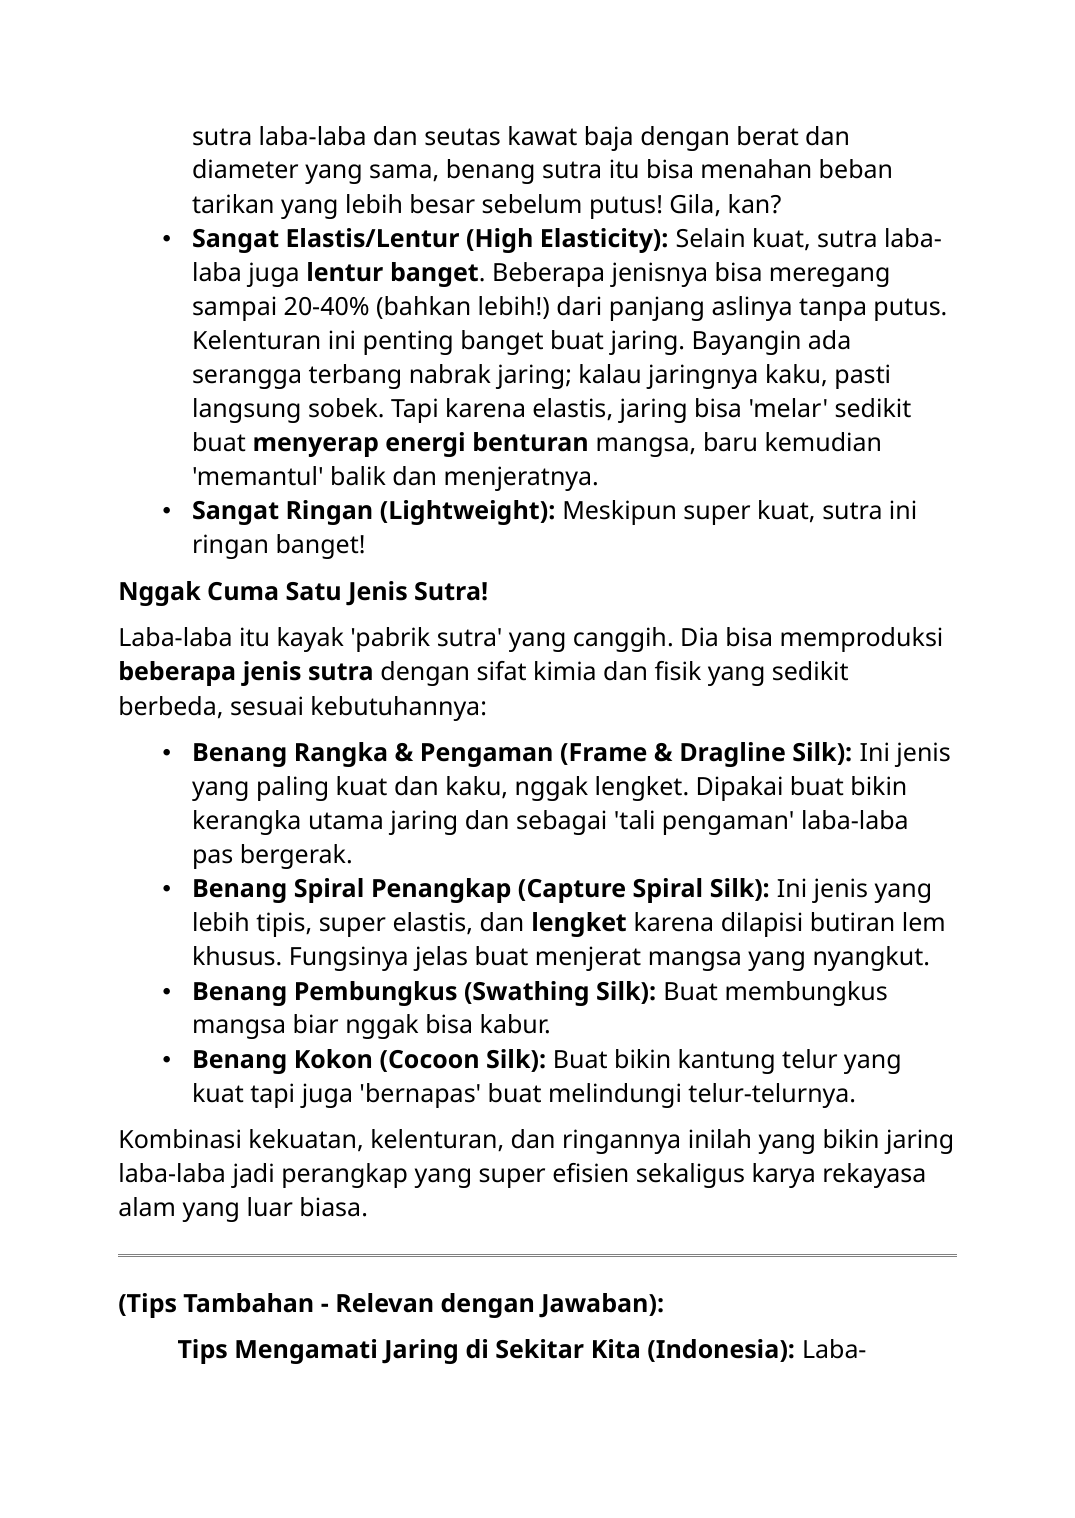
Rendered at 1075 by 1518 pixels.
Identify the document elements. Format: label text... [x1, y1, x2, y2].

text Laba-laba itu kayak 'pabrik sutra' yang canggih. Dia bisa memproduksi beberapa jenis sutra dengan sifat kimia dan fisik yang sedikit berbeda, sesuai kebutuhannya: [118, 620, 957, 722]
list Benang Kokon (Cocoon Silk): Buat bikin kantung telur yang kuat tapi juga 'bernapas' buat melindungi telur-telurnya. [162, 1041, 957, 1109]
text Kombinasi kekuatan, kelenturan, dan ringannya inilah yang bikin jaring laba-laba jadi perangkap yang super efisien sekaligus karya rekayasa alam yang luar biasa. [118, 1122, 957, 1224]
list Benang Spiral Penangkap (Capture Spiral Silk): Ini jenis yang lebih tipis, super elastis, dan lengket karena dilapisi butiran lem khusus. Fungsinya jelas buat menjerat mangsa yang nyangkut. [162, 871, 957, 973]
text Tips Mengamati Jaring di Sekitar Kita (Indonesia): Laba- [177, 1332, 898, 1366]
list Sangat Ringan (Lightweight): Meskipun super kuat, sutra ini ringan banget! [162, 493, 957, 561]
list sutra laba-laba dan seutas kawat baja dengan berat dan diameter yang sama, benang sutra itu bisa menahan beban tarikan yang lebih besar sebelum putus! Gila, kan? [162, 118, 957, 220]
text Nggak Cuma Satu Jenis Sutra! [118, 573, 957, 607]
list Benang Rangka & Pengaman (Frame & Dragline Silk): Ini jenis yang paling kuat dan kaku, nggak lengket. Dipakai buat bikin kerangka utama jaring dan sebagai 'tali pengaman' laba-laba pas bergerak. [162, 735, 957, 871]
list Sangat Elastis/Lentur (High Elasticity): Selain kuat, sutra laba-laba juga lentur banget. Beberapa jenisnya bisa meregang sampai 20-40% (bahkan lebih!) dari panjang aslinya tanpa putus. Kelenturan ini penting banget buat jaring. Bayangin ada serangga terbang nabrak jaring; kalau jaringnya kaku, pasti langsung sobek. Tapi karena elastis, jaring bisa 'melar' sedikit buat menyerap energi benturan mangsa, baru kemudian 'memantul' balik dan menjeratnya. [162, 220, 957, 493]
text (Tips Tambahan - Relevan dengan Jawaban): [118, 1285, 957, 1319]
list Benang Pembungkus (Swathing Silk): Buat membungkus mangsa biar nggak bisa kabur. [162, 973, 957, 1041]
